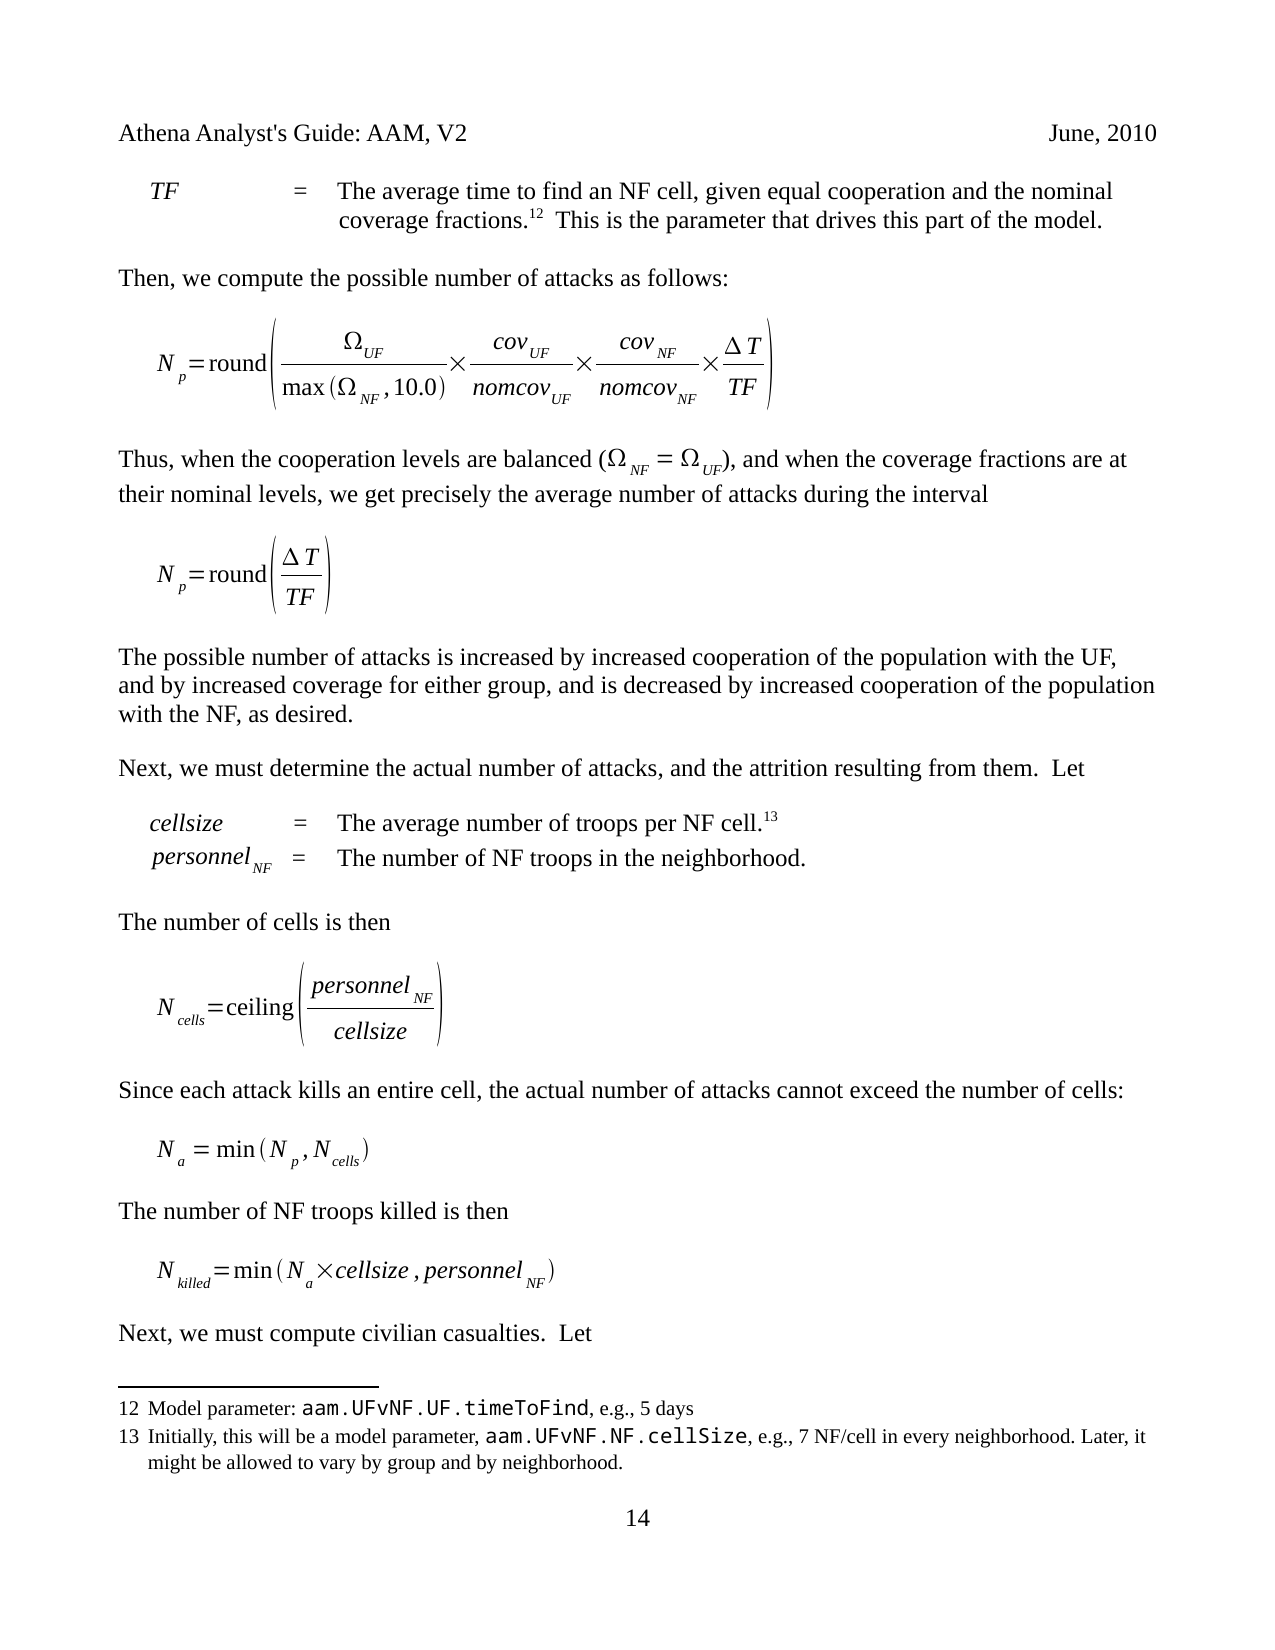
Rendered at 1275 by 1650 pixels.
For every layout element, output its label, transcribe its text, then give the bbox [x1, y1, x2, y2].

text Model parameter: aam.UFvNF.UF.timeToFind, e.g., 5 days [118, 1393, 1157, 1421]
text Then, we compute the possible number of attacks as follows: [118, 263, 1157, 291]
text Initially, this will be a model parameter, aam.UFvNF.NF.cellSize, e.g., 7 NF/cell in every neighborhood. Later, it might be allowed to vary by group and by neighborhood. [118, 1421, 1157, 1474]
text = The number of NF troops in the neighborhood. [149, 836, 1157, 878]
text The number of NF troops killed is then [118, 1196, 1157, 1225]
text TF = The average time to find an NF cell, given equal cooperation and the nominal coverage fractions. This is the parameter that drives this part of the model. [149, 176, 1157, 234]
text Next, we must compute civilian casualties. Let [118, 1318, 1157, 1346]
text cellsize = The average number of troops per NF cell. [149, 808, 1157, 836]
text The possible number of attacks is increased by increased cooperation of the population with the UF, and by increased coverage for either group, and is decreased by increased cooperation of the population with the NF, as desired. [118, 642, 1157, 728]
text Thus, when the cooperation levels are balanced (), and when the coverage fractions are at their nominal levels, we get precisely the average number of attacks during the interval [118, 438, 1157, 508]
text The number of cells is then [118, 907, 1157, 935]
text Since each attack kills an entire cell, the actual number of attacks cannot exceed the number of cells: [118, 1075, 1157, 1103]
text Next, we must determine the actual number of attacks, and the attrition resulting from them. Let [118, 753, 1157, 782]
